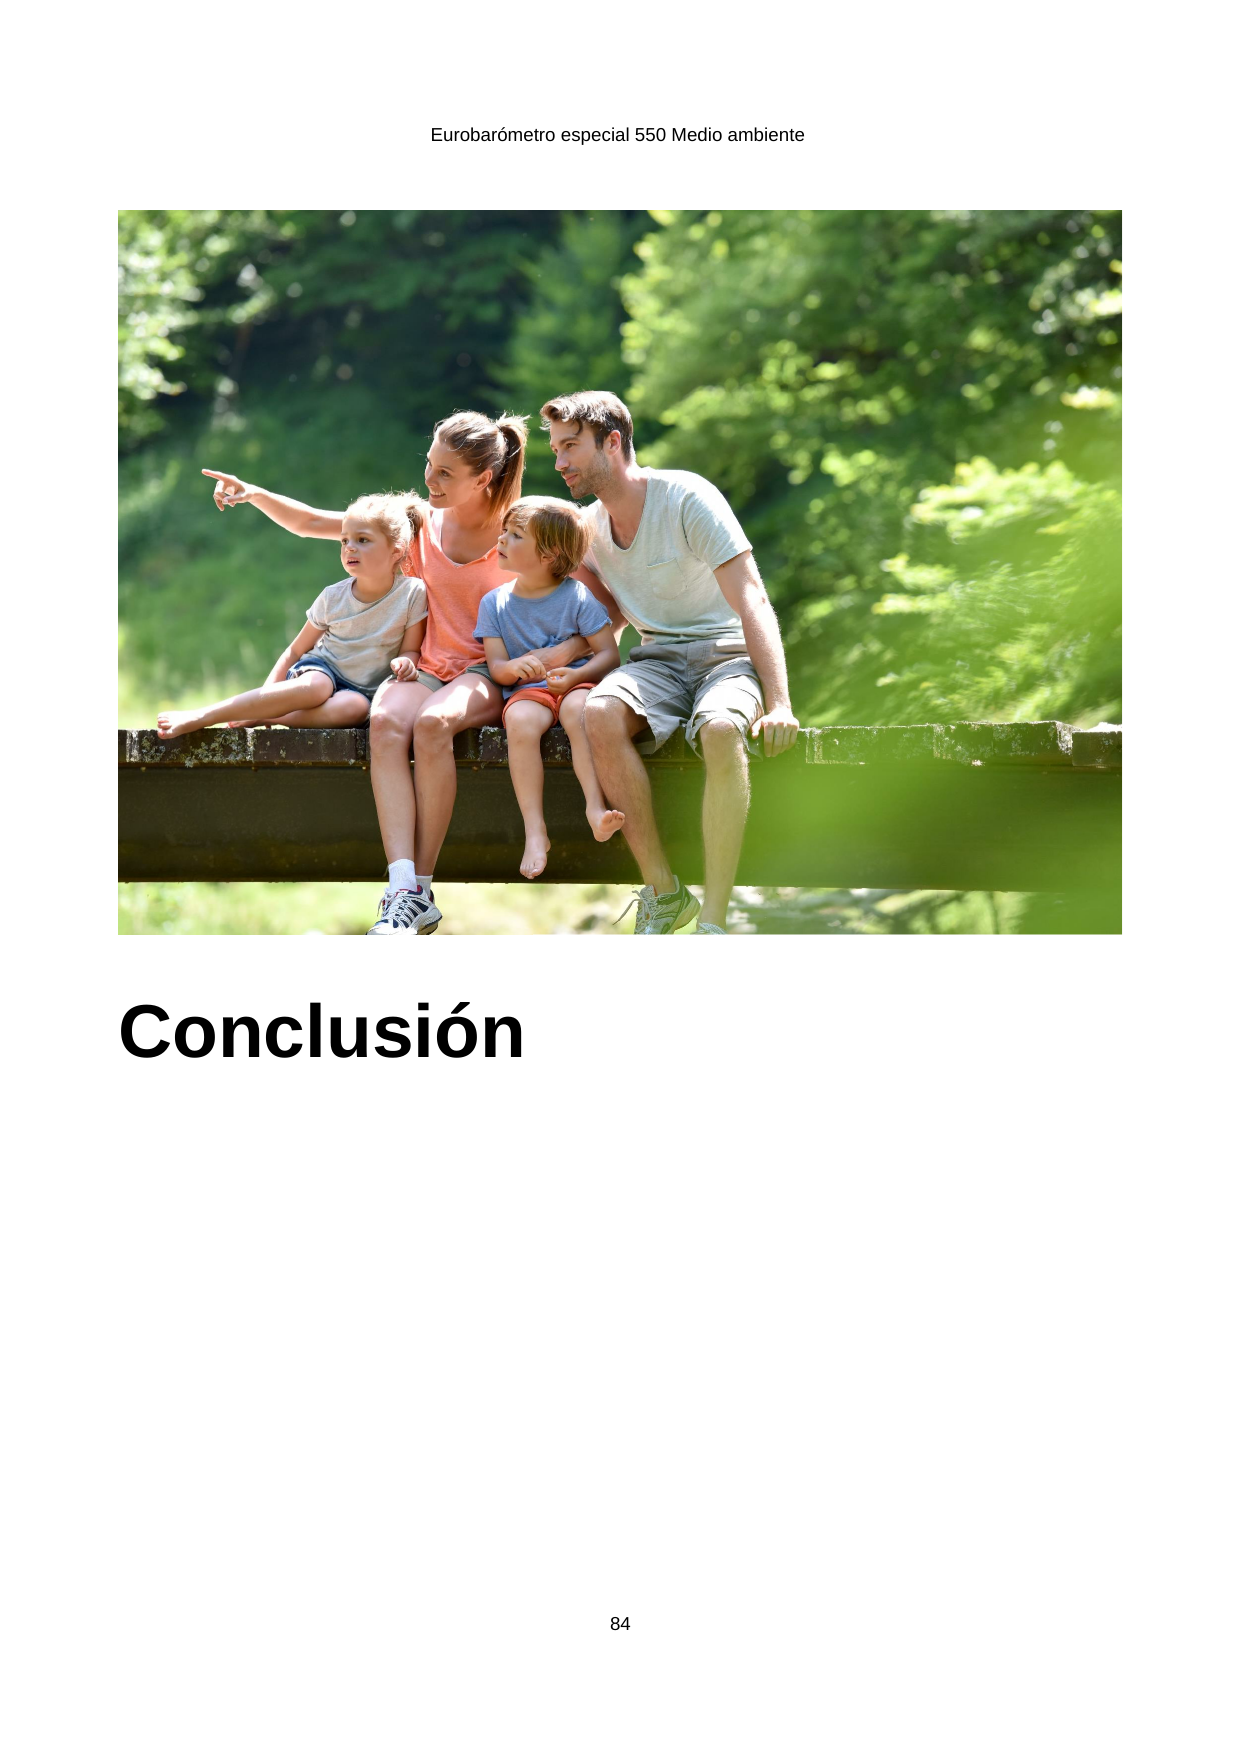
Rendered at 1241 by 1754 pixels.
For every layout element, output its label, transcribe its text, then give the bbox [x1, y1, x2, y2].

picture [118, 210, 1123, 935]
subtitle Conclusión [118, 987, 1122, 1073]
